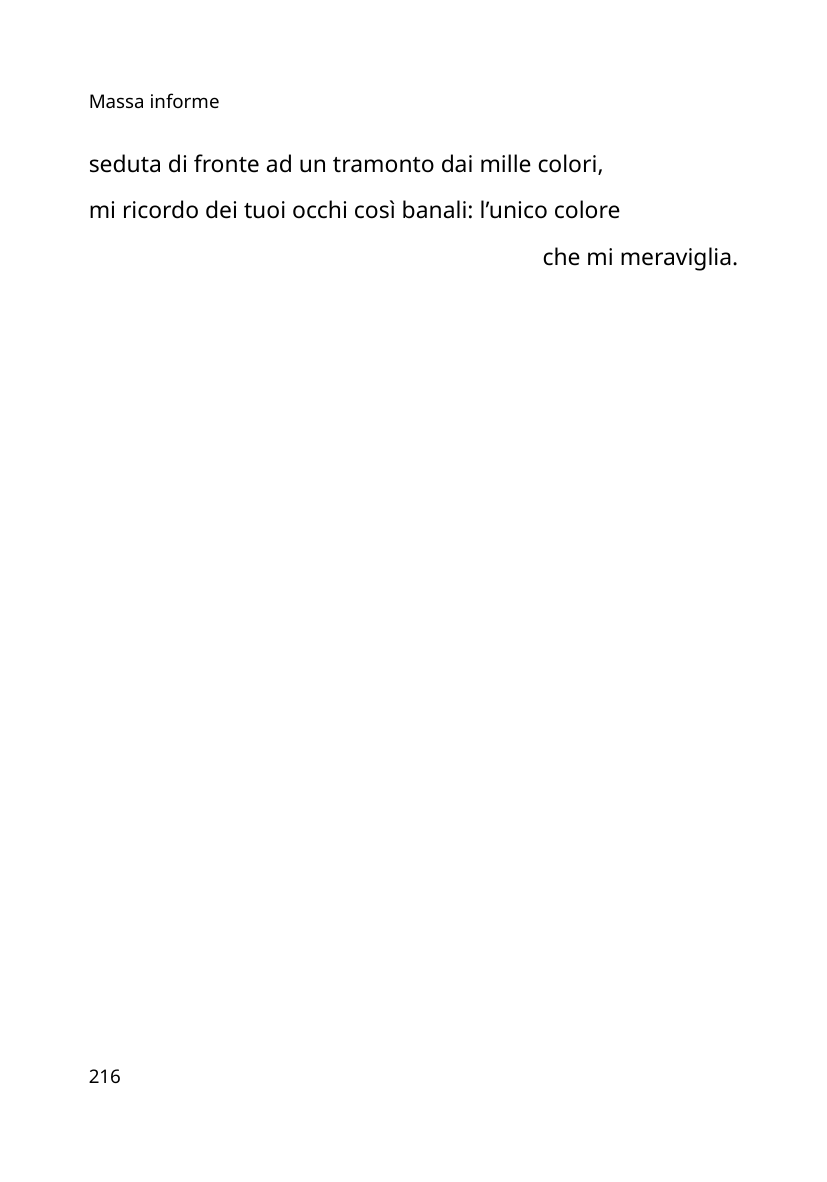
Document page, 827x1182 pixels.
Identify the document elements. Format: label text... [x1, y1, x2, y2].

text seduta di fronte ad un tramonto dai mille colori, [88, 147, 738, 179]
text che mi meraviglia. [88, 241, 738, 272]
text mi ricordo dei tuoi occhi così banali: l’unico colore [88, 194, 738, 226]
